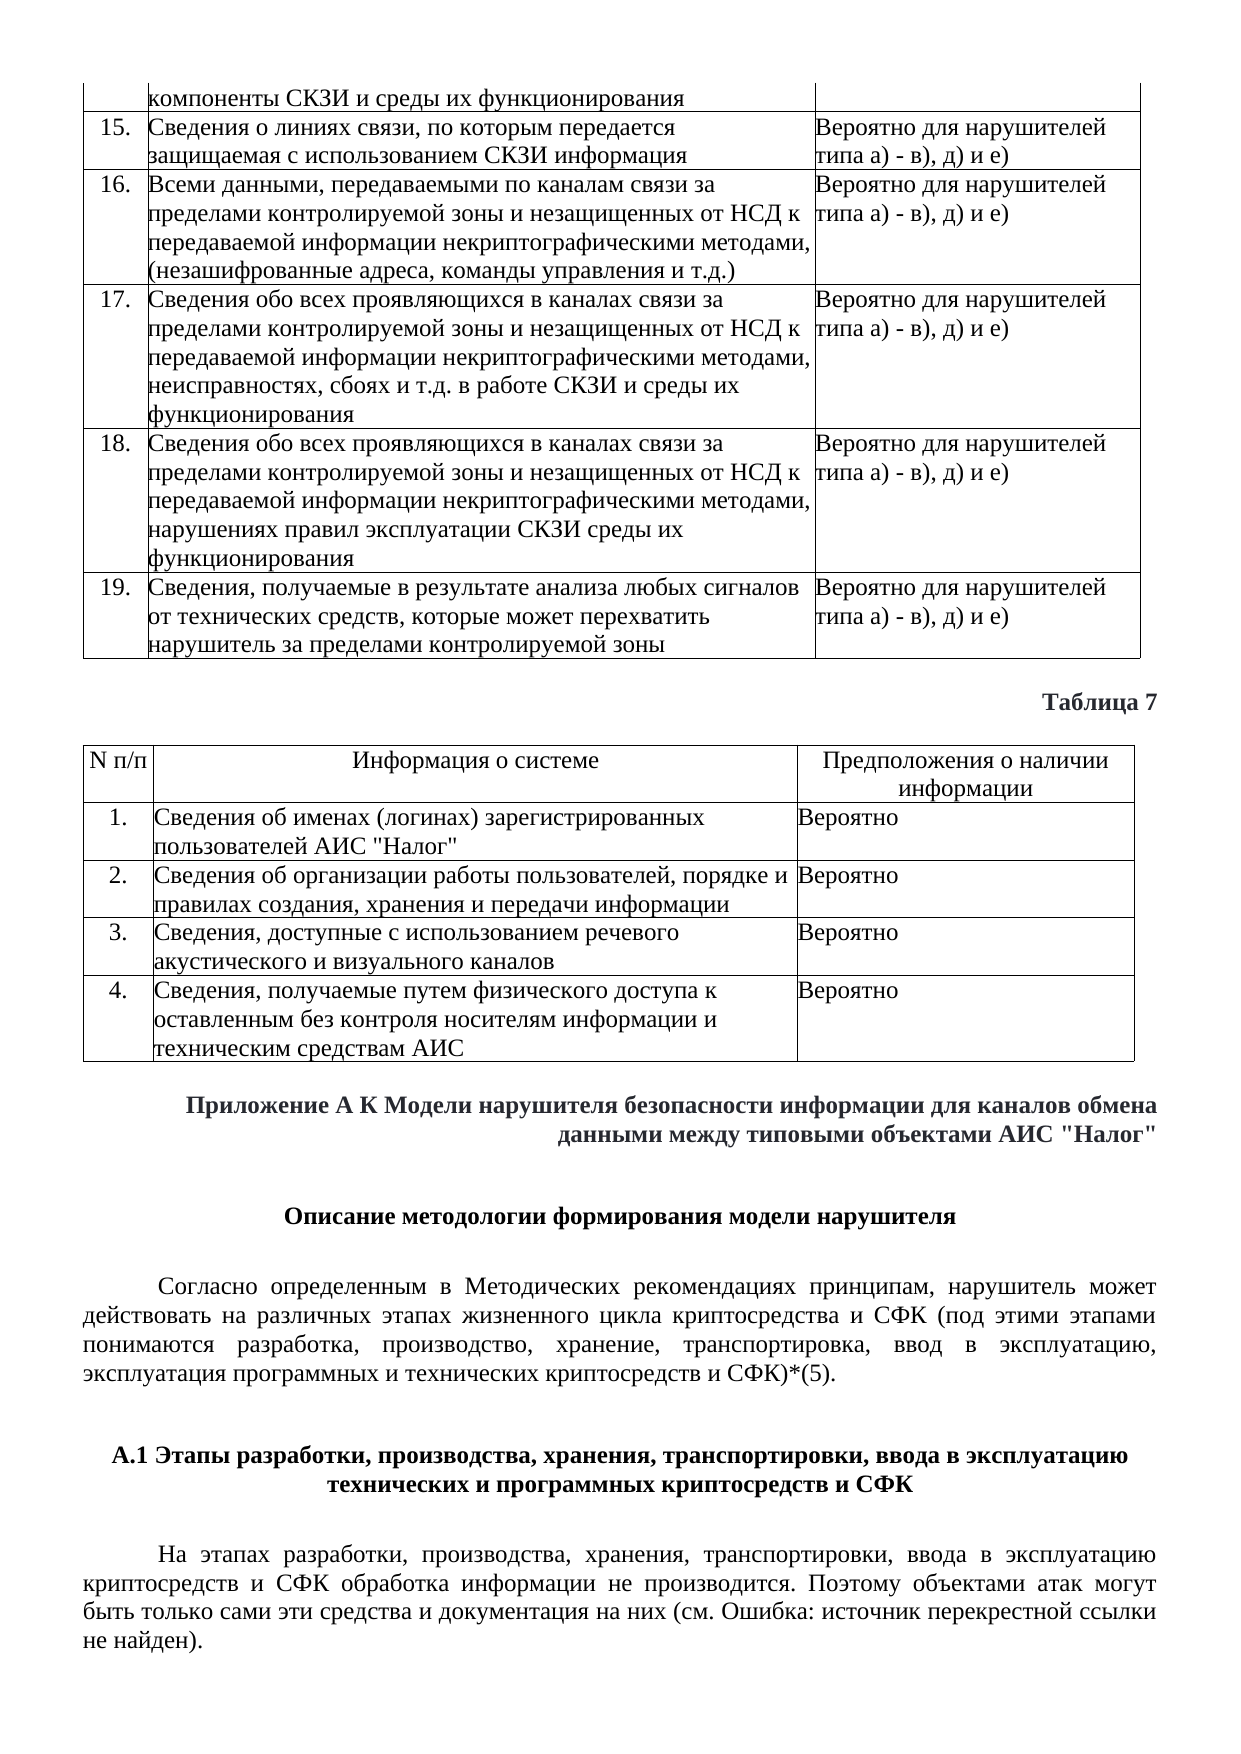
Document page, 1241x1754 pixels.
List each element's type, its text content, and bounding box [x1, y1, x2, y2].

text На этапах разработки, производства, хранения, транспортировки, ввода в эксплуатацию криптосредств и СФК обработка информации не производится. Поэтому объектами атак могут быть только сами эти средства и документация на них (см. Ошибка: источник перекрестной ссылки не найден). [83, 1539, 1157, 1654]
table_cell 4. [84, 976, 153, 1061]
table_cell Сведения, получаемые путем физического доступа к оставленным без контроля носителям информации и техническим средствам АИС [154, 976, 797, 1061]
text Таблица 7 [83, 687, 1157, 716]
table_cell Всеми данными, передаваемыми по каналам связи за пределами контролируемой зоны и незащищенных от НСД к передаваемой информации некриптографическими методами, (незашифрованные адреса, команды управления и т.д.) [149, 170, 815, 284]
table_cell Вероятно [798, 803, 1134, 860]
table_cell Вероятно для нарушителей типа а) - в), д) и е) [816, 285, 1140, 428]
table_cell 1. [84, 803, 153, 860]
table_cell Сведения, доступные с использованием речевого акустического и визуального каналов [154, 918, 797, 975]
table_cell Сведения об именах (логинах) зарегистрированных пользователей АИС "Налог" [154, 803, 797, 860]
table_cell Сведения о линиях связи, по которым передается защищаемая с использованием СКЗИ информация [149, 112, 815, 169]
table_cell компоненты СКЗИ и среды их функционирования [149, 83, 815, 111]
table_cell 15. [84, 112, 148, 169]
text Согласно определенным в Методических рекомендациях принципам, нарушитель может действовать на различных этапах жизненного цикла криптосредства и СФК (под этими этапами понимаются разработка, производство, хранение, транспортировка, ввод в эксплуатацию, эксплуатация программных и технических криптосредств и СФК)*(5). [83, 1271, 1157, 1386]
table_cell 2. [84, 861, 153, 917]
text Приложение А К Модели нарушителя безопасности информации для каналов обмена данными между типовыми объектами АИС "Налог" [83, 1090, 1157, 1148]
table_cell Вероятно [798, 861, 1134, 917]
table_cell 3. [84, 918, 153, 975]
table_cell Вероятно [798, 976, 1134, 1061]
table_header Информация о системе [154, 746, 797, 802]
table_cell [84, 83, 148, 111]
table_cell Вероятно для нарушителей типа а) - в), д) и е) [816, 429, 1140, 572]
table_header N п/п [84, 746, 153, 802]
table_cell 16. [84, 170, 148, 284]
table_cell [816, 83, 1140, 111]
table_cell Сведения об организации работы пользователей, порядке и правилах создания, хранения и передачи информации [154, 861, 797, 917]
table_cell 18. [84, 429, 148, 572]
table_cell Сведения обо всех проявляющихся в каналах связи за пределами контролируемой зоны и незащищенных от НСД к передаваемой информации некриптографическими методами, нарушениях правил эксплуатации СКЗИ среды их функционирования [149, 429, 815, 572]
subtitle А.1 Этапы разработки, производства, хранения, транспортировки, ввода в эксплуатацию технических и программных криптосредств и СФК [83, 1440, 1157, 1498]
table_cell Сведения обо всех проявляющихся в каналах связи за пределами контролируемой зоны и незащищенных от НСД к передаваемой информации некриптографическими методами, неисправностях, сбоях и т.д. в работе СКЗИ и среды их функционирования [149, 285, 815, 428]
table_cell Вероятно для нарушителей типа а) - в), д) и е) [816, 112, 1140, 169]
table_cell Вероятно для нарушителей типа а) - в), д) и е) [816, 170, 1140, 284]
table_cell Вероятно для нарушителей типа а) - в), д) и е) [816, 573, 1140, 658]
subtitle Описание методологии формирования модели нарушителя [83, 1201, 1157, 1230]
table_cell Вероятно [798, 918, 1134, 975]
table_cell 19. [84, 573, 148, 658]
table_cell Сведения, получаемые в результате анализа любых сигналов от технических средств, которые может перехватить нарушитель за пределами контролируемой зоны [149, 573, 815, 658]
table_cell 17. [84, 285, 148, 428]
table_header Предположения о наличии информации [798, 746, 1134, 802]
